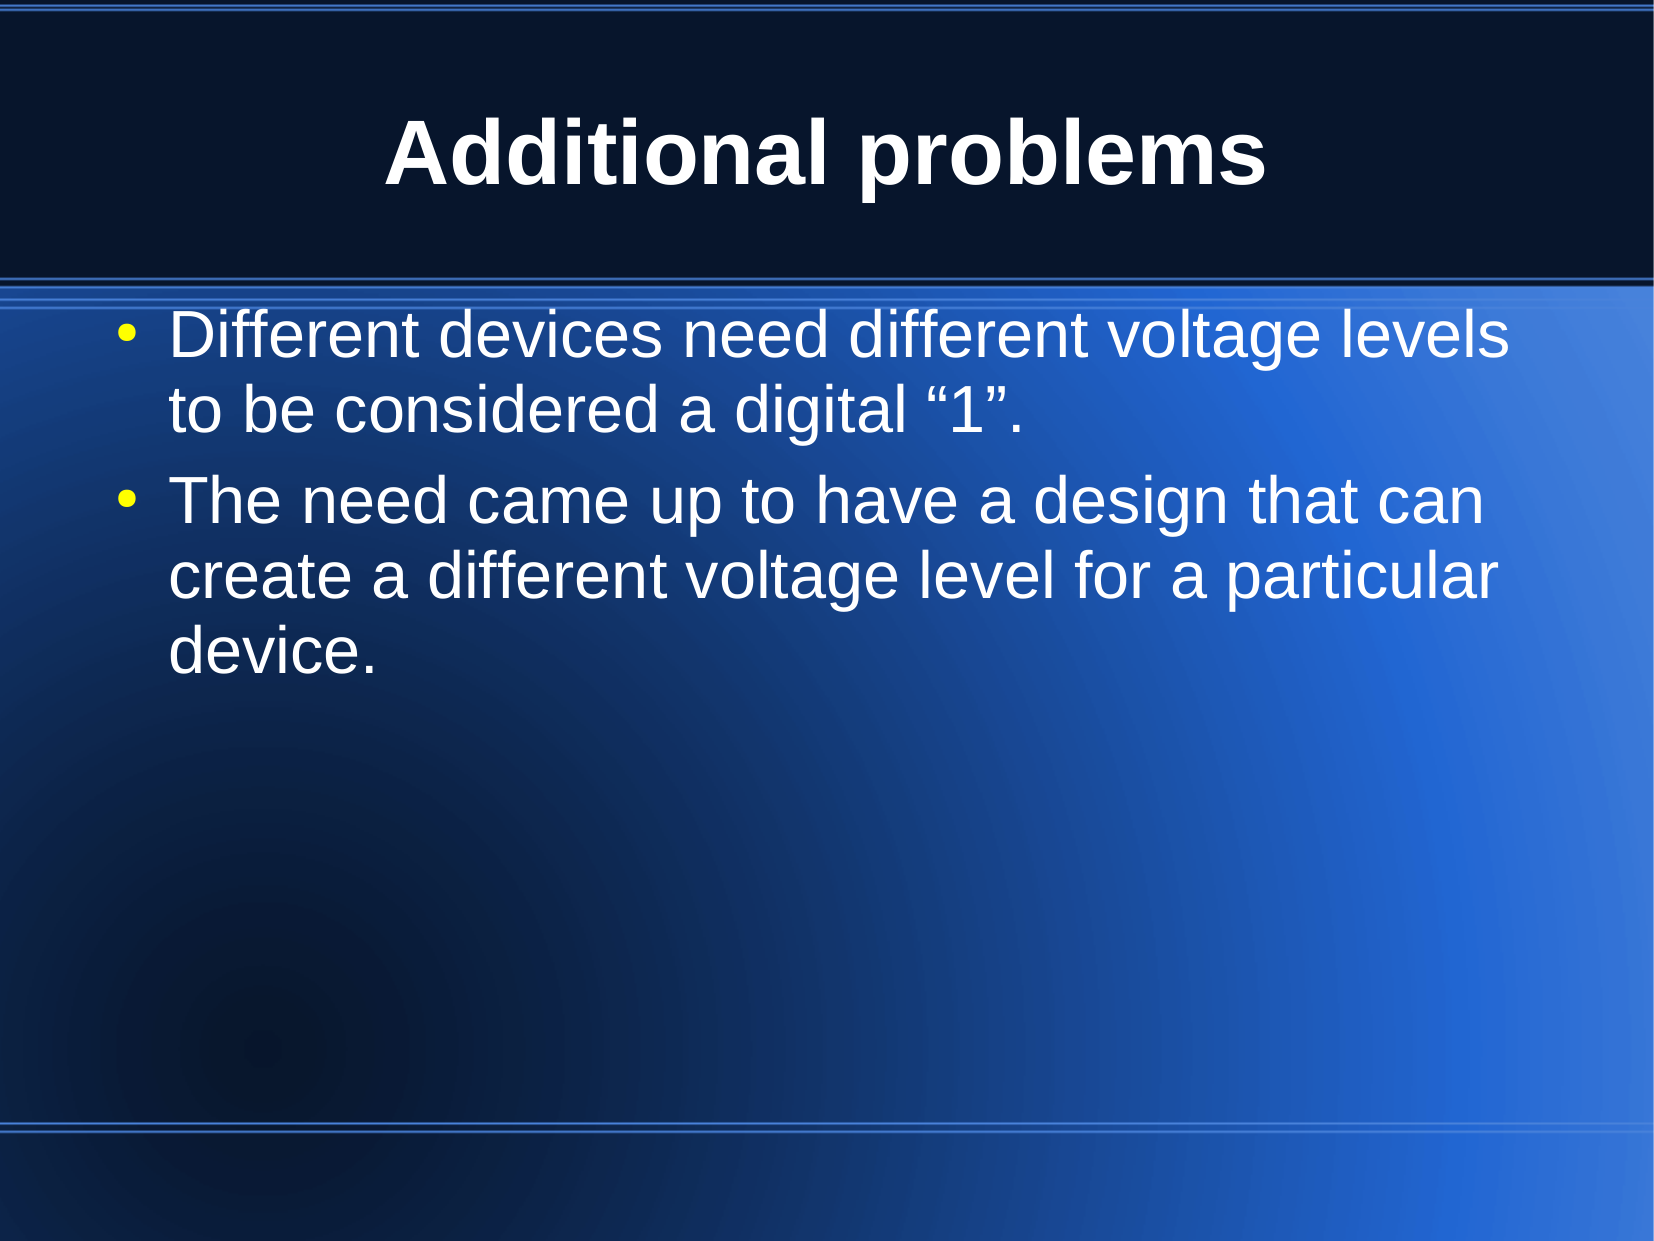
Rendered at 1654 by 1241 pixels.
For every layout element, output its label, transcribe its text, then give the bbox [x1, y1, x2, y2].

list Different devices need different voltage levels to be considered a digital “1”. The need came up to have a design that can create a different voltage level for a particular device. [82, 289, 1571, 1108]
picture [0, 0, 1654, 1241]
title Additional problems [82, 49, 1571, 257]
